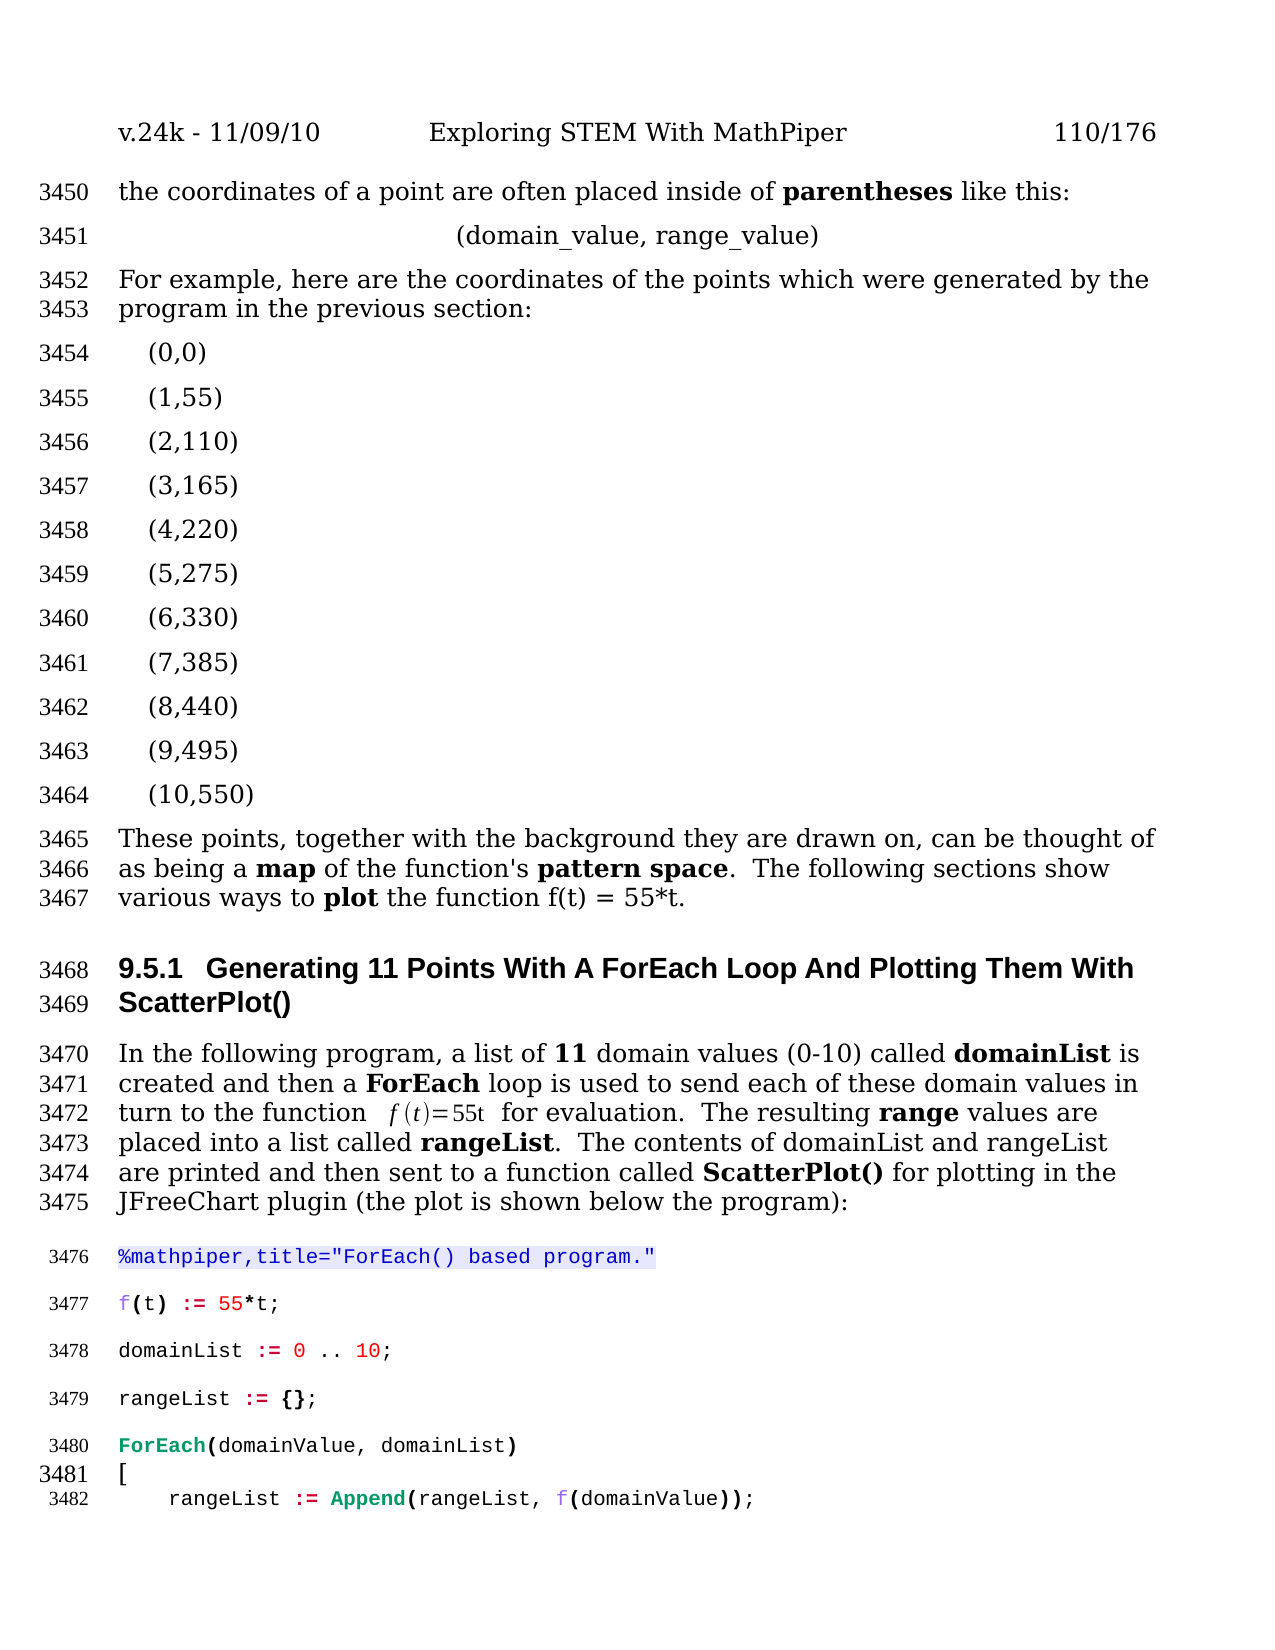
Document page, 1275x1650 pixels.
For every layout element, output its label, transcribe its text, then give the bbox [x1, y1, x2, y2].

subtitle Generating 11 Points With A ForEach Loop And Plotting Them With ScatterPlot() [118, 951, 1157, 1018]
text (6,330) [148, 604, 1157, 633]
text (8,440) [148, 692, 1157, 721]
text ForEach(domainValue, domainList) [118, 1435, 1157, 1459]
text For example, here are the coordinates of the points which were generated by the program in the previous section: [118, 265, 1157, 324]
text (2,110) [148, 427, 1157, 456]
text These points, together with the background they are drawn on, can be thought of as being a map of the function's pattern space. The following sections show various ways to plot the function f(t) = 55*t. [118, 824, 1157, 912]
text the coordinates of a point are often placed inside of parentheses like this: [118, 177, 1157, 206]
text domainList := 0 .. 10; [118, 1341, 1157, 1364]
text (1,55) [148, 383, 1157, 412]
text (7,385) [148, 648, 1157, 677]
text (domain_value, range_value) [118, 221, 1157, 250]
text (4,220) [148, 515, 1157, 544]
text f(t) := 55*t; [118, 1293, 1157, 1317]
text rangeList := {}; [118, 1388, 1157, 1411]
text [ [118, 1459, 1157, 1488]
text rangeList := Append(rangeList, f(domainValue)); [118, 1488, 1157, 1512]
text In the following program, a list of 11 domain values (0-10) called domainList is created and then a ForEach loop is used to send each of these domain values in turn to the functionfor evaluation. The resulting range values are placed into a list called rangeList. The contents of domainList and rangeList are printed and then sent to a function called ScatterPlot() for plotting in the JFreeChart plugin (the plot is shown below the program): [118, 1039, 1157, 1216]
text (10,550) [148, 780, 1157, 809]
text %mathpiper,title="ForEach() based program." [118, 1246, 1157, 1269]
text (9,495) [148, 736, 1157, 765]
text (5,275) [148, 559, 1157, 589]
text (0,0) [148, 339, 1157, 368]
text (3,165) [148, 471, 1157, 500]
